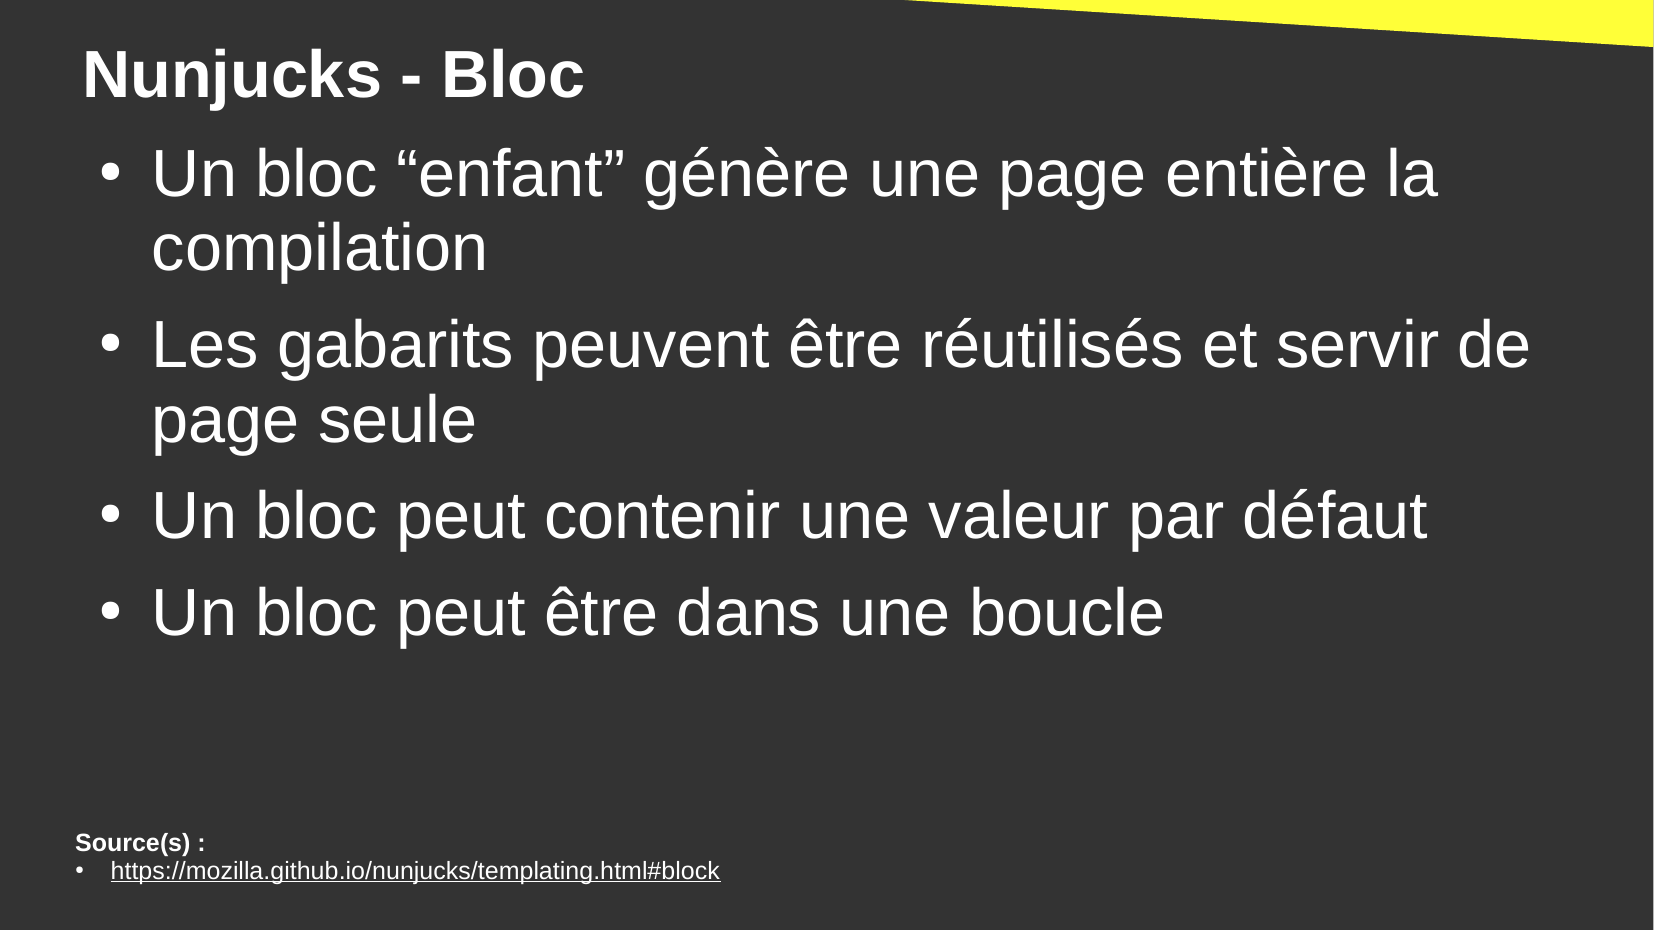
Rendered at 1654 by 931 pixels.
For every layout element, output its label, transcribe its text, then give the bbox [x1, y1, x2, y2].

text_box Source(s) : https://mozilla.github.io/nunjucks/templating.html#block [60, 821, 1546, 931]
text_box [904, 0, 1654, 48]
title Nunjucks - Bloc [82, 37, 1571, 112]
list Un bloc “enfant” génère une page entière la compilation Les gabarits peuvent être réutilisés et servir de page seule Un bloc peut contenir une valeur par défaut Un bloc peut être dans une boucle [80, 135, 1620, 739]
